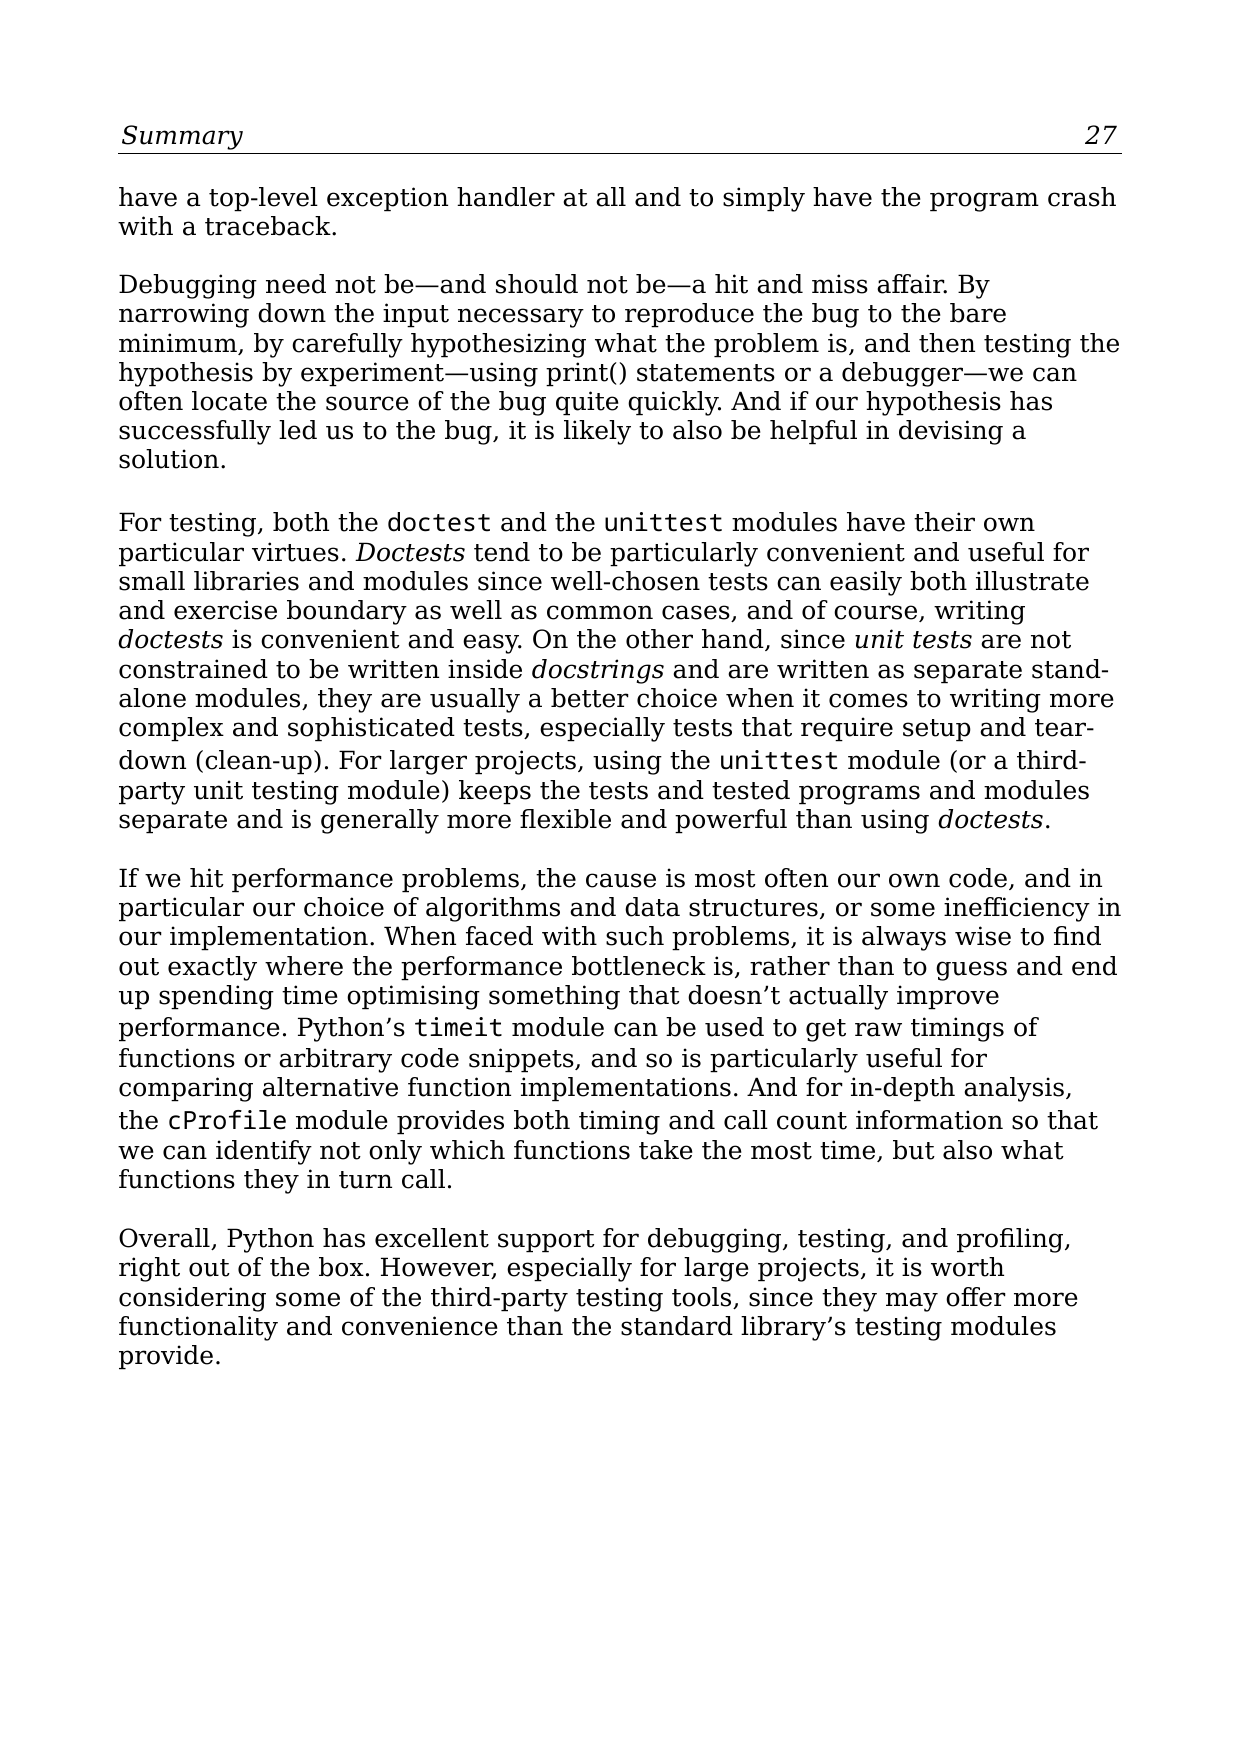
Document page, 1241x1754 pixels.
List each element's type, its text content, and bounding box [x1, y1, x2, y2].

text For testing, both the doctest and the unittest modules have their own particular virtues. Doctests tend to be particularly convenient and useful for small libraries and modules since well-chosen tests can easily both illustrate and exercise boundary as well as common cases, and of course, writing doctests is convenient and easy. On the other hand, since unit tests are not constrained to be written inside docstrings and are written as separate stand-alone modules, they are usually a better choice when it comes to writing more complex and sophisticated tests, especially tests that require setup and tear-down (clean-up). For larger projects, using the unittest module (or a third-party unit testing module) keeps the tests and tested programs and modules separate and is generally more flexible and powerful than using doctests. [118, 504, 1122, 835]
text Debugging need not be—and should not be—a hit and miss affair. By narrowing down the input necessary to reproduce the bug to the bare minimum, by carefully hypothesizing what the problem is, and then testing the hypothesis by experiment—using print() statements or a debugger—we can often locate the source of the bug quite quickly. And if our hypothesis has successfully led us to the bug, it is likely to also be helpful in devising a solution. [118, 271, 1122, 475]
text have a top-level exception handler at all and to simply have the program crash with a traceback. [118, 183, 1122, 241]
text Overall, Python has excellent support for debugging, testing, and profiling, right out of the box. However, especially for large projects, it is worth considering some of the third-party testing tools, since they may offer more functionality and convenience than the standard library’s testing modules provide. [118, 1224, 1122, 1370]
text If we hit performance problems, the cause is most often our own code, and in particular our choice of algorithms and data structures, or some inefficiency in our implementation. When faced with such problems, it is always wise to find out exactly where the performance bottleneck is, rather than to guess and end up spending time optimising something that doesn’t actually improve performance. Python’s timeit module can be used to get raw timings of functions or arbitrary code snippets, and so is particularly useful for comparing alternative function implementations. And for in-depth analysis, the cProfile module provides both timing and call count information so that we can identify not only which functions take the most time, but also what functions they in turn call. [118, 864, 1122, 1195]
